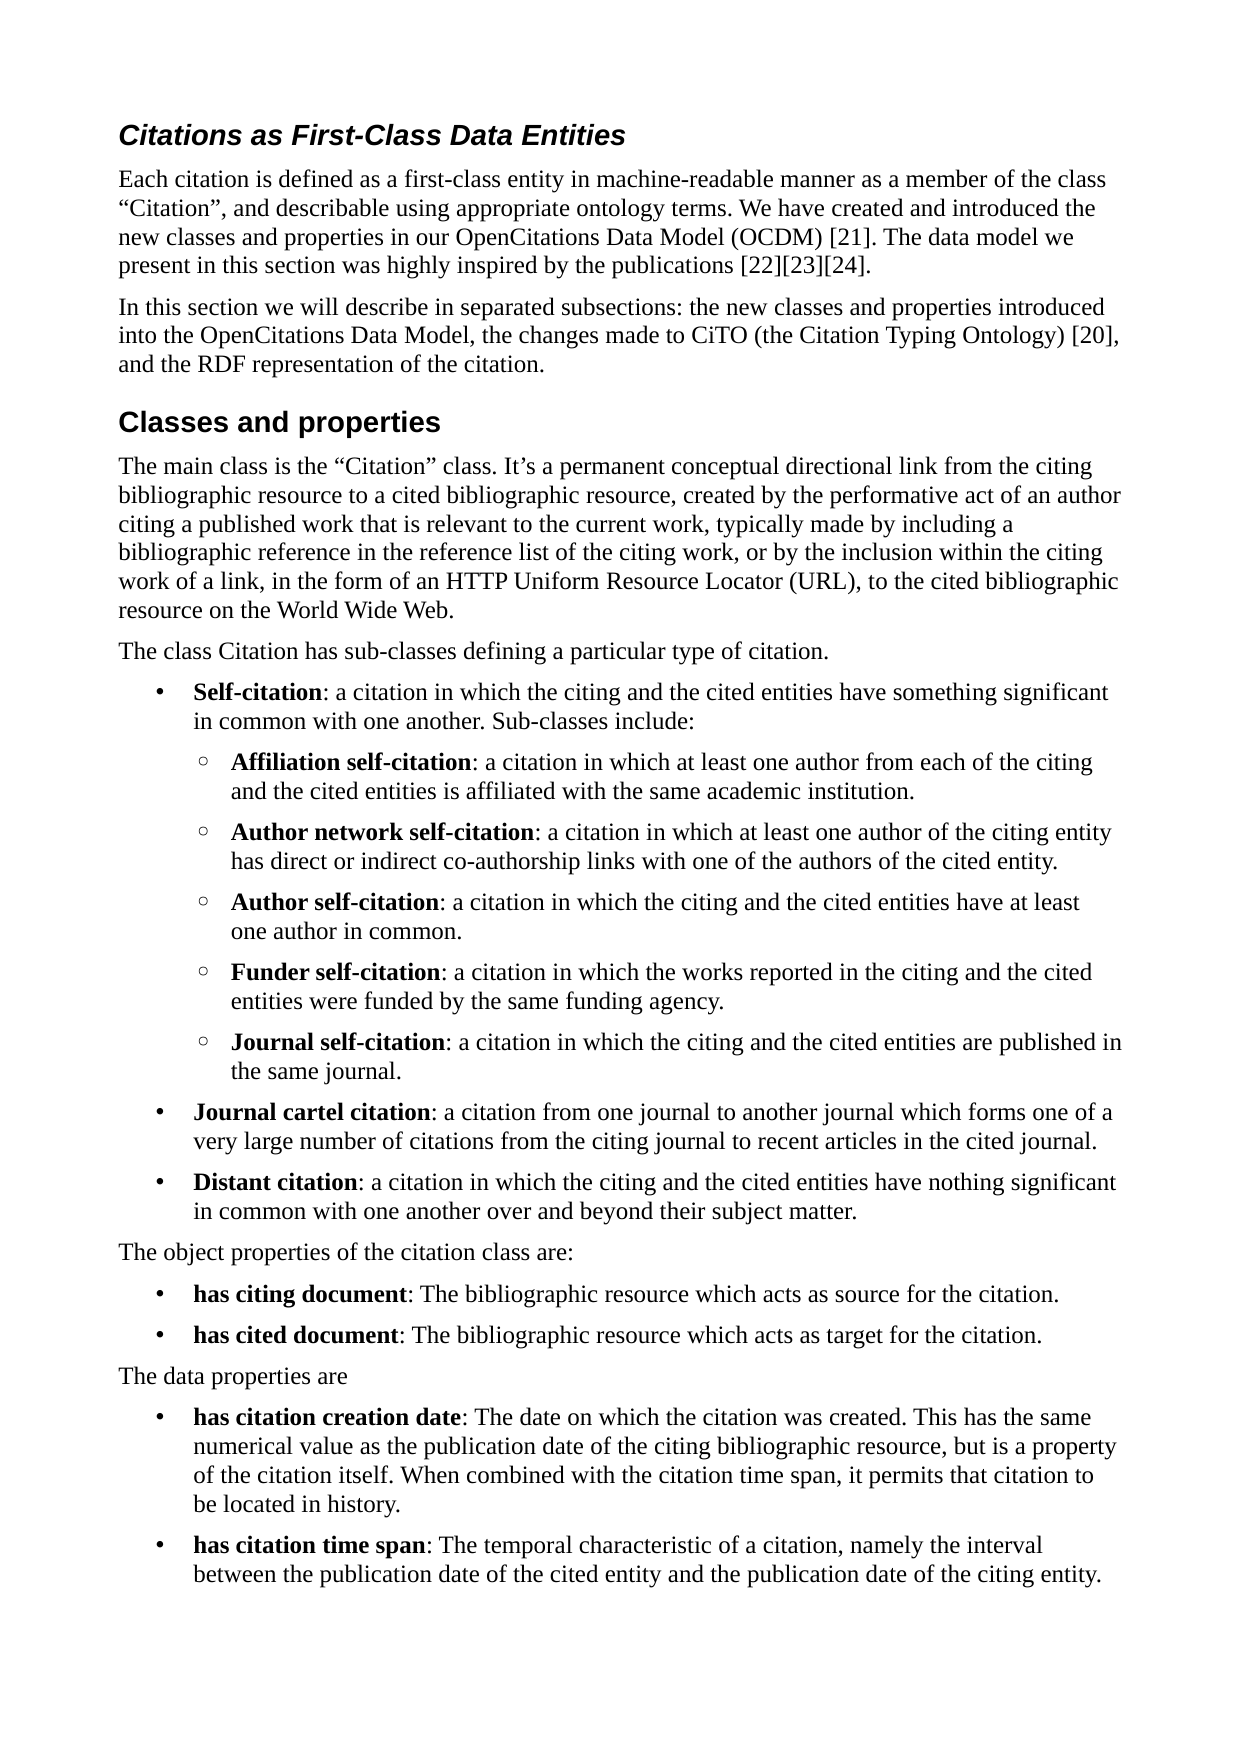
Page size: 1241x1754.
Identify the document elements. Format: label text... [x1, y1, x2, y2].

list has cited document: The bibliographic resource which acts as target for the citation. [156, 1320, 1122, 1349]
list Self-citation: a citation in which the citing and the cited entities have something significant in common with one another. Sub-classes include: [156, 677, 1122, 735]
text The class Citation has sub-classes defining a particular type of citation. [118, 636, 1122, 665]
list Distant citation: a citation in which the citing and the cited entities have nothing significant in common with one another over and beyond their subject matter. [156, 1167, 1122, 1225]
text The main class is the “Citation” class. It’s a permanent conceptual directional link from the citing bibliographic resource to a cited bibliographic resource, created by the performative act of an author citing a published work that is relevant to the current work, typically made by including a bibliographic reference in the reference list of the citing work, or by the inclusion within the citing work of a link, in the form of an HTTP Uniform Resource Locator (URL), to the cited bibliographic resource on the World Wide Web. [118, 451, 1122, 624]
text The object properties of the citation class are: [118, 1237, 1122, 1266]
list Affiliation self-citation: a citation in which at least one author from each of the citing and the cited entities is affiliated with the same academic institution. [193, 747, 1122, 805]
list has citation creation date: The date on which the citation was created. This has the same numerical value as the publication date of the citing bibliographic resource, but is a property of the citation itself. When combined with the citation time span, it permits that citation to be located in history. [156, 1402, 1122, 1517]
list Author network self-citation: a citation in which at least one author of the citing entity has direct or indirect co-authorship links with one of the authors of the cited entity. [193, 817, 1122, 875]
list Journal cartel citation: a citation from one journal to another journal which forms one of a very large number of citations from the citing journal to recent articles in the cited journal. [156, 1097, 1122, 1155]
list has citing document: The bibliographic resource which acts as source for the citation. [156, 1279, 1122, 1307]
list Journal self-citation: a citation in which the citing and the cited entities are published in the same journal. [193, 1027, 1122, 1085]
subtitle Classes and properties [118, 405, 1122, 439]
text Each citation is defined as a first-class entity in machine-readable manner as a member of the class “Citation”, and describable using appropriate ontology terms. We have created and introduced the new classes and properties in our OpenCitations Data Model (OCDM) [21]. The data model we present in this section was highly inspired by the publications [22][23][24]. [118, 164, 1122, 279]
list Author self-citation: a citation in which the citing and the cited entities have at least one author in common. [193, 887, 1122, 945]
text The data properties are [118, 1361, 1122, 1390]
subtitle Citations as First-Class Data Entities [118, 118, 1122, 152]
list Funder self-citation: a citation in which the works reported in the citing and the cited entities were funded by the same funding agency. [193, 957, 1122, 1015]
list has citation time span: The temporal characteristic of a citation, namely the interval between the publication date of the cited entity and the publication date of the citing entity. [156, 1530, 1122, 1587]
text In this section we will describe in separated subsections: the new classes and properties introduced into the OpenCitations Data Model, the changes made to CiTO (the Citation Typing Ontology) [20], and the RDF representation of the citation. [118, 292, 1122, 378]
